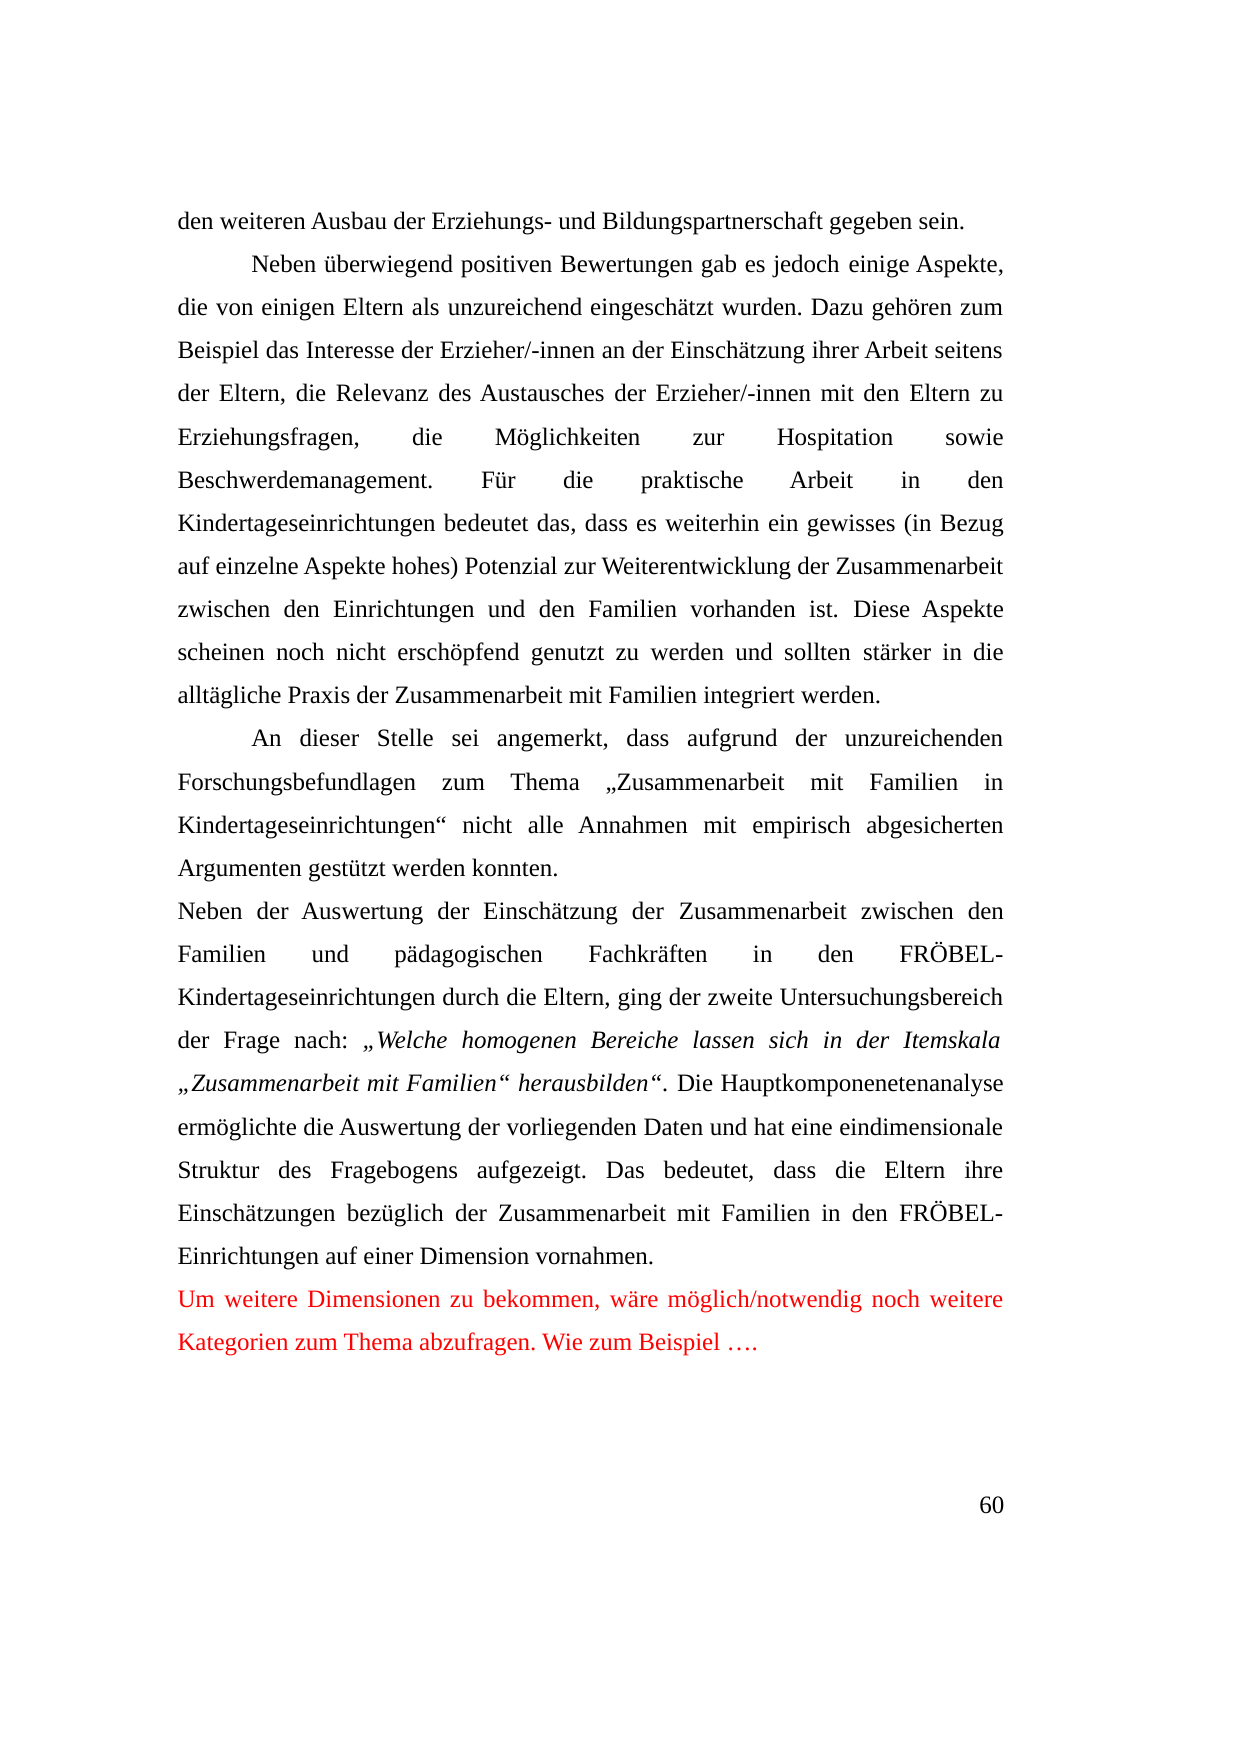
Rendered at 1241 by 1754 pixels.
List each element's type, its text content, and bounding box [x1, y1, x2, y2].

text Um weitere Dimensionen zu bekommen, wäre möglich/notwendig noch weitere Kategorien zum Thema abzufragen. Wie zum Beispiel …. [177, 1284, 1004, 1356]
text Neben der Auswertung der Einschätzung der Zusammenarbeit zwischen den Familien und pädagogischen Fachkräften in den FRÖBEL-Kindertageseinrichtungen durch die Eltern, ging der zweite Untersuchungsbereich der Frage nach: „Welche homogenen Bereiche lassen sich in der Itemskala „Zusammenarbeit mit Familien“ herausbilden“. Die Hauptkomponenetenanalyse ermöglichte die Auswertung der vorliegenden Daten und hat eine eindimensionale Struktur des Fragebogens aufgezeigt. Das bedeutet, dass die Eltern ihre Einschätzungen bezüglich der Zusammenarbeit mit Familien in den FRÖBEL-Einrichtungen auf einer Dimension vornahmen. [177, 896, 1004, 1270]
text den weiteren Ausbau der Erziehungs- und Bildungspartnerschaft gegeben sein. [177, 206, 1004, 235]
text Neben überwiegend positiven Bewertungen gab es jedoch einige Aspekte, die von einigen Eltern als unzureichend eingeschätzt wurden. Dazu gehören zum Beispiel das Interesse der Erzieher/-innen an der Einschätzung ihrer Arbeit seitens der Eltern, die Relevanz des Austausches der Erzieher/-innen mit den Eltern zu Erziehungsfragen, die Möglichkeiten zur Hospitation sowie Beschwerdemanagement. Für die praktische Arbeit in den Kindertageseinrichtungen bedeutet das, dass es weiterhin ein gewisses (in Bezug auf einzelne Aspekte hohes) Potenzial zur Weiterentwicklung der Zusammenarbeit zwischen den Einrichtungen und den Familien vorhanden ist. Diese Aspekte scheinen noch nicht erschöpfend genutzt zu werden und sollten stärker in die alltägliche Praxis der Zusammenarbeit mit Familien integriert werden. [177, 249, 1004, 709]
text An dieser Stelle sei angemerkt, dass aufgrund der unzureichenden Forschungsbefundlagen zum Thema „Zusammenarbeit mit Familien in Kindertageseinrichtungen“ nicht alle Annahmen mit empirisch abgesicherten Argumenten gestützt werden konnten. [177, 723, 1004, 882]
